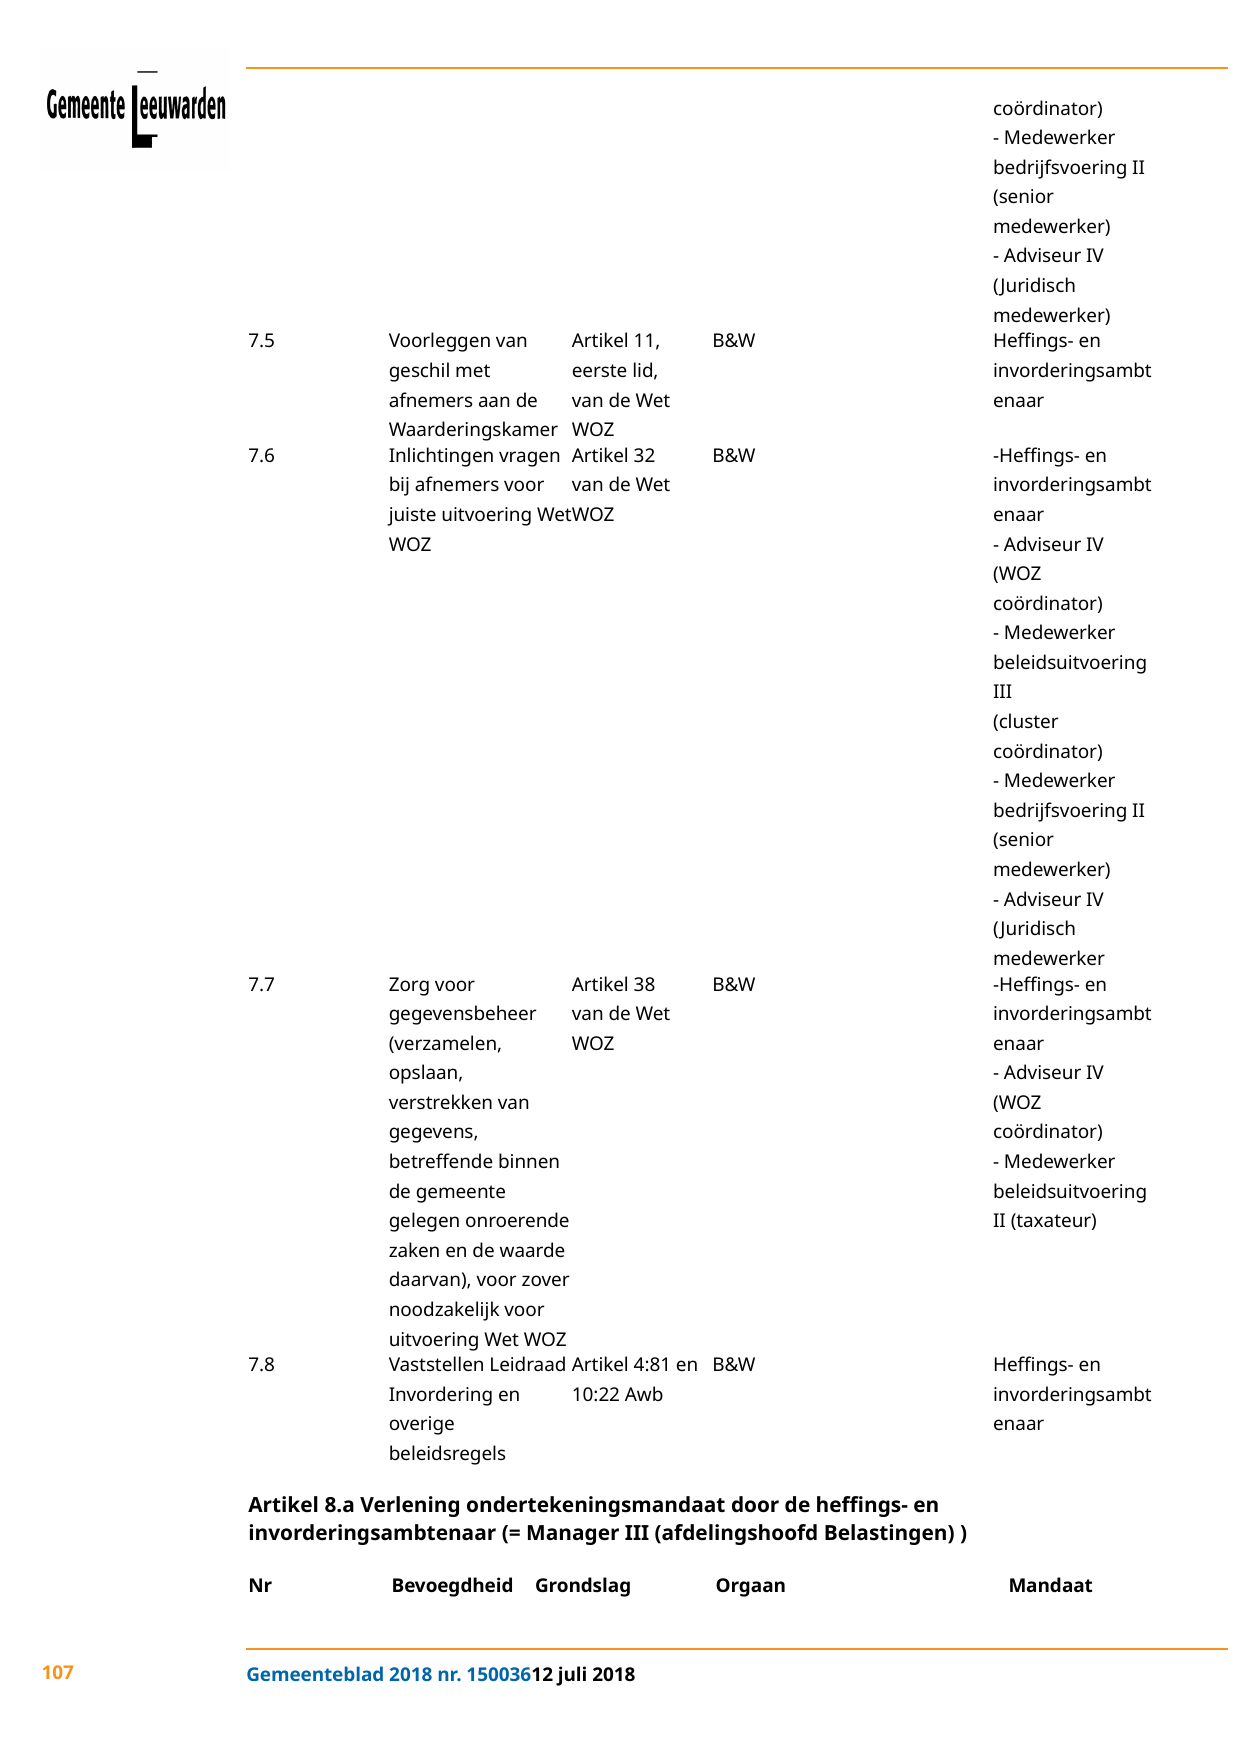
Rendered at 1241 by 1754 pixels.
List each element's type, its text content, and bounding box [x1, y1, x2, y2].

table_cell 7.8 [248, 1351, 388, 1466]
table_cell Vaststellen Leidraad Invordering en overige beleidsregels [389, 1351, 572, 1466]
table_cell Artikel 4:81 en 10:22 Awb [572, 1351, 712, 1466]
table_cell Heffings- en invorderingsambtenaar [993, 1351, 1152, 1466]
table_cell coördinator) - Medewerker bedrijfsvoering II (senior medewerker) - Adviseur IV (Juridisch medewerker) [993, 95, 1152, 328]
table_cell Heffings- en invorderingsambtenaar [993, 328, 1152, 442]
table_cell [712, 95, 993, 328]
table_header [391, 1547, 535, 1573]
table_cell 7.6 [248, 442, 388, 971]
table_cell 7.7 [248, 971, 388, 1351]
table_cell [389, 95, 572, 328]
picture [41, 47, 231, 172]
table_cell [572, 95, 712, 328]
table_cell Grondslag [535, 1573, 715, 1598]
table_cell Voorleggen van geschil met afnemers aan de Waarderingskamer [389, 328, 572, 442]
table_cell -Heffings- en invorderingsambtenaar - Adviseur IV (WOZ coördinator) - Medewerker beleidsuitvoering III (cluster coördinator) - Medewerker bedrijfsvoering II (senior medewerker) - Adviseur IV (Juridisch medewerker [993, 442, 1152, 971]
text Artikel 8.a Verlening ondertekeningsmandaat door de heffings- en invorderingsambtenaar (= Manager III (afdelingshoofd Belastingen) ) [248, 1490, 1152, 1547]
table_header [535, 1547, 715, 1573]
table_header [865, 1547, 1152, 1573]
table_cell B&W [712, 971, 993, 1351]
table_header [715, 1547, 865, 1573]
table_cell B&W [712, 442, 993, 971]
table_cell Artikel 38 van de Wet WOZ [572, 971, 712, 1351]
table_cell Zorg voor gegevensbeheer (verzamelen, opslaan, verstrekken van gegevens, betreffende binnen de gemeente gelegen onroerende zaken en de waarde daarvan), voor zover noodzakelijk voor uitvoering Wet WOZ [389, 971, 572, 1351]
table_cell Inlichtingen vragen bij afnemers voor juiste uitvoering Wet WOZ [389, 442, 572, 971]
table_cell Orgaan [715, 1573, 1008, 1598]
table_cell Artikel 32 van de Wet WOZ [572, 442, 712, 971]
table_cell B&W [712, 1351, 993, 1466]
table_cell Mandaat [1008, 1573, 1152, 1598]
table_cell Artikel 11, eerste lid, van de Wet WOZ [572, 328, 712, 442]
table_cell Bevoegdheid [391, 1573, 535, 1598]
table_cell 7.5 [248, 328, 388, 442]
table_cell Nr [248, 1573, 391, 1598]
table_header [248, 1547, 391, 1573]
table_cell [248, 95, 388, 328]
table_cell -Heffings- en invorderingsambtenaar - Adviseur IV (WOZ coördinator) - Medewerker beleidsuitvoering II (taxateur) [993, 971, 1152, 1351]
table_cell B&W [712, 328, 993, 442]
